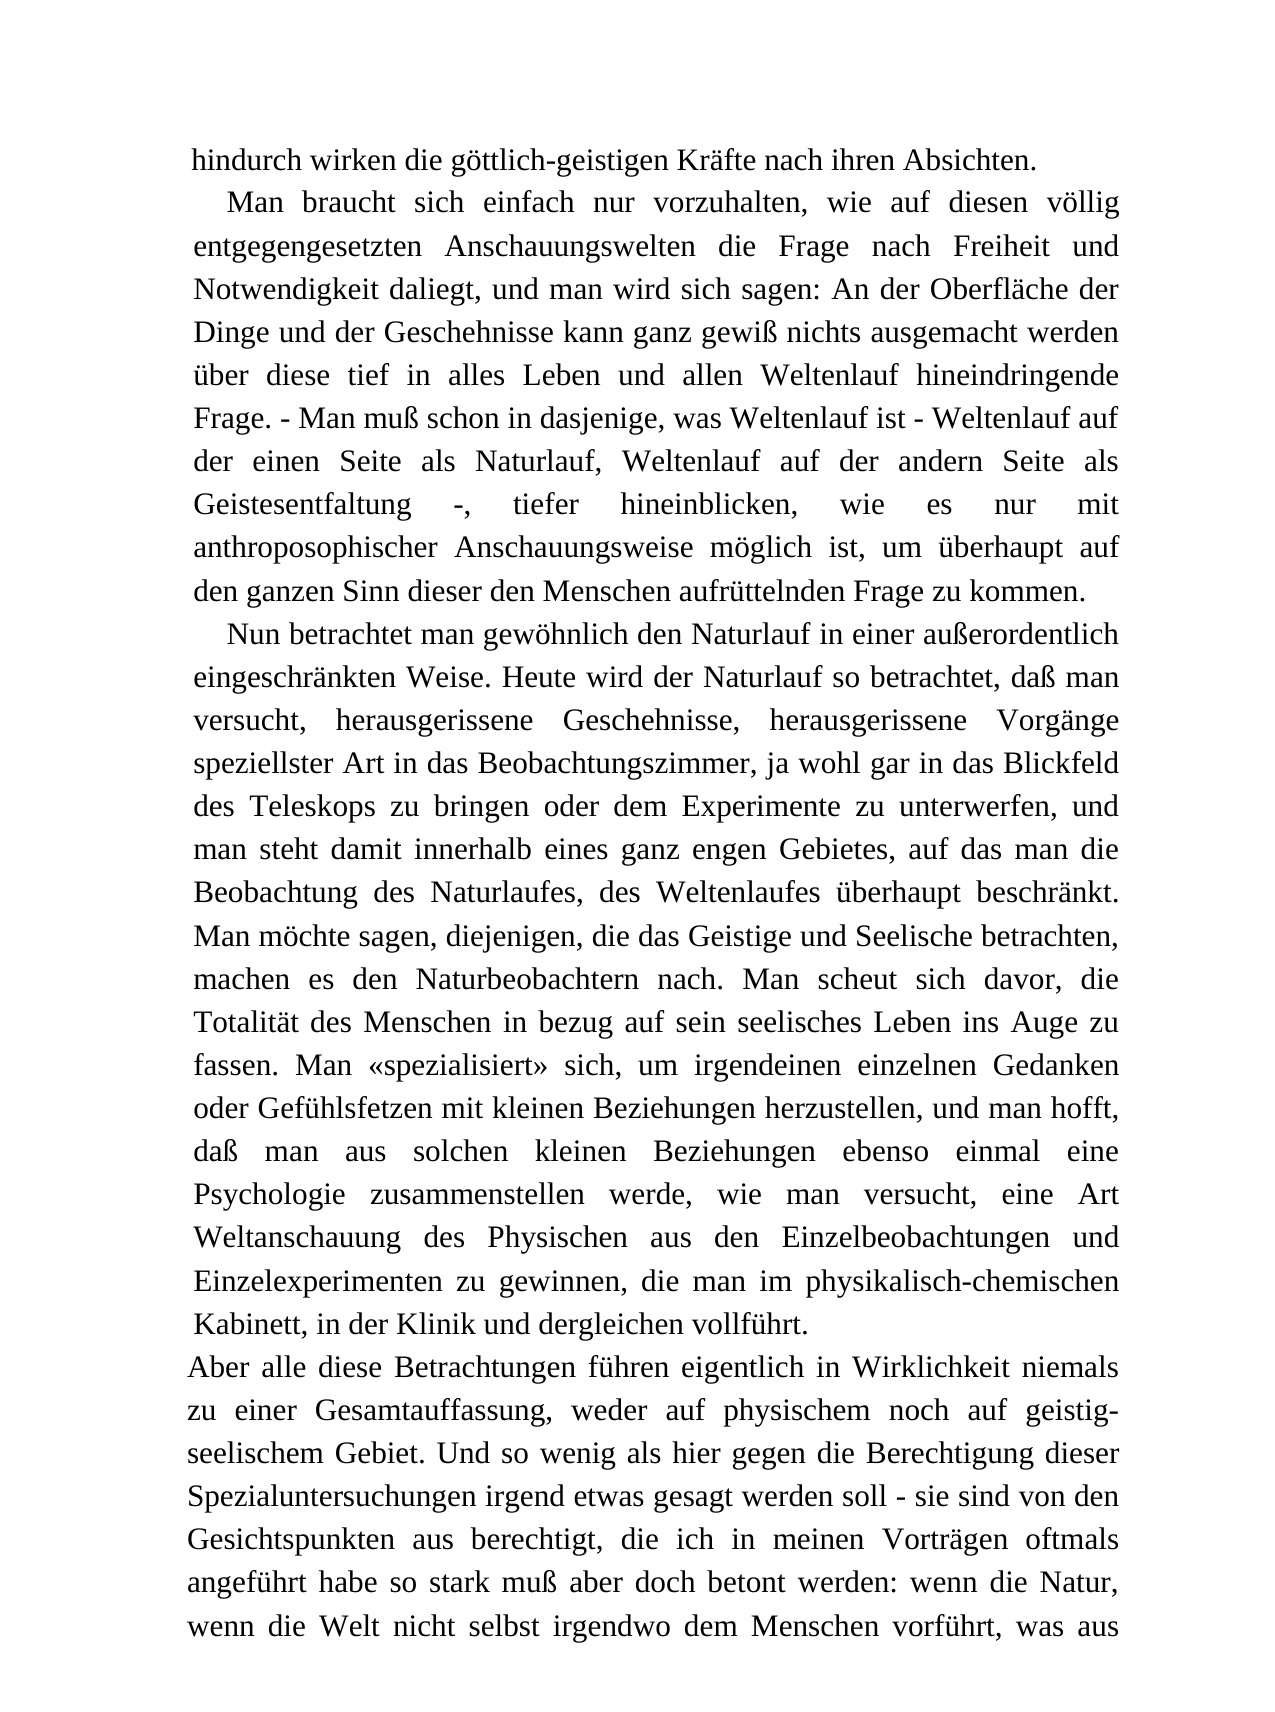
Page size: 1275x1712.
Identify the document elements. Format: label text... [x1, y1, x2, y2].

text Man braucht sich einfach nur vorzuhalten, wie auf diesen völlig entgegengesetzten Anschauungswelten die Frage nach Freiheit und Notwendigkeit daliegt, und man wird sich sagen: An der Oberfläche der Dinge und der Geschehnisse kann ganz gewiß nichts ausgemacht werden über diese tief in alles Leben und allen Weltenlauf hineindringende Frage. - Man muß schon in dasjenige, was Weltenlauf ist - Weltenlauf auf der einen Seite als Naturlauf, Weltenlauf auf der andern Seite als Geistesentfaltung -, tiefer hineinblicken, wie es nur mit anthroposophischer Anschauungsweise möglich ist, um überhaupt auf den ganzen Sinn dieser den Menschen aufrüttelnden Frage zu kommen. [193, 184, 1120, 608]
text Aber alle diese Betrachtungen führen eigentlich in Wirklichkeit niemals zu einer Gesamtauffassung, weder auf physischem noch auf geistig-seelischem Gebiet. Und so wenig als hier gegen die Berechtigung dieser Spezialuntersuchungen irgend etwas gesagt werden soll - sie sind von den Gesichtspunkten aus berechtigt, die ich in meinen Vorträgen oftmals angeführt habe so stark muß aber doch betont werden: wenn die Natur, wenn die Welt nicht selbst irgendwo dem Menschen vorführt, was aus [187, 1348, 1120, 1643]
text hindurch wirken die göttlich-geistigen Kräfte nach ihren Absichten. [191, 141, 1120, 177]
text Nun betrachtet man gewöhnlich den Naturlauf in einer außerordentlich eingeschränkten Weise. Heute wird der Naturlauf so betrachtet, daß man versucht, herausgerissene Geschehnisse, herausgerissene Vorgänge speziellster Art in das Beobachtungszimmer, ja wohl gar in das Blickfeld des Teleskops zu bringen oder dem Experimente zu unterwerfen, und man steht damit innerhalb eines ganz engen Gebietes, auf das man die Beobachtung des Naturlaufes, des Weltenlaufes überhaupt beschränkt. Man möchte sagen, diejenigen, die das Geistige und Seelische betrachten, machen es den Naturbeobachtern nach. Man scheut sich davor, die Totalität des Menschen in bezug auf sein seelisches Leben ins Auge zu fassen. Man «spezialisiert» sich, um irgendeinen einzelnen Gedanken oder Gefühlsfetzen mit kleinen Beziehungen herzustellen, und man hofft, daß man aus solchen kleinen Beziehungen ebenso einmal eine Psychologie zusammenstellen werde, wie man versucht, eine Art Weltanschauung des Physischen aus den Einzelbeobachtungen und Einzelexperimenten zu gewinnen, die man im physikalisch-chemischen Kabinett, in der Klinik und dergleichen vollführt. [193, 615, 1120, 1341]
